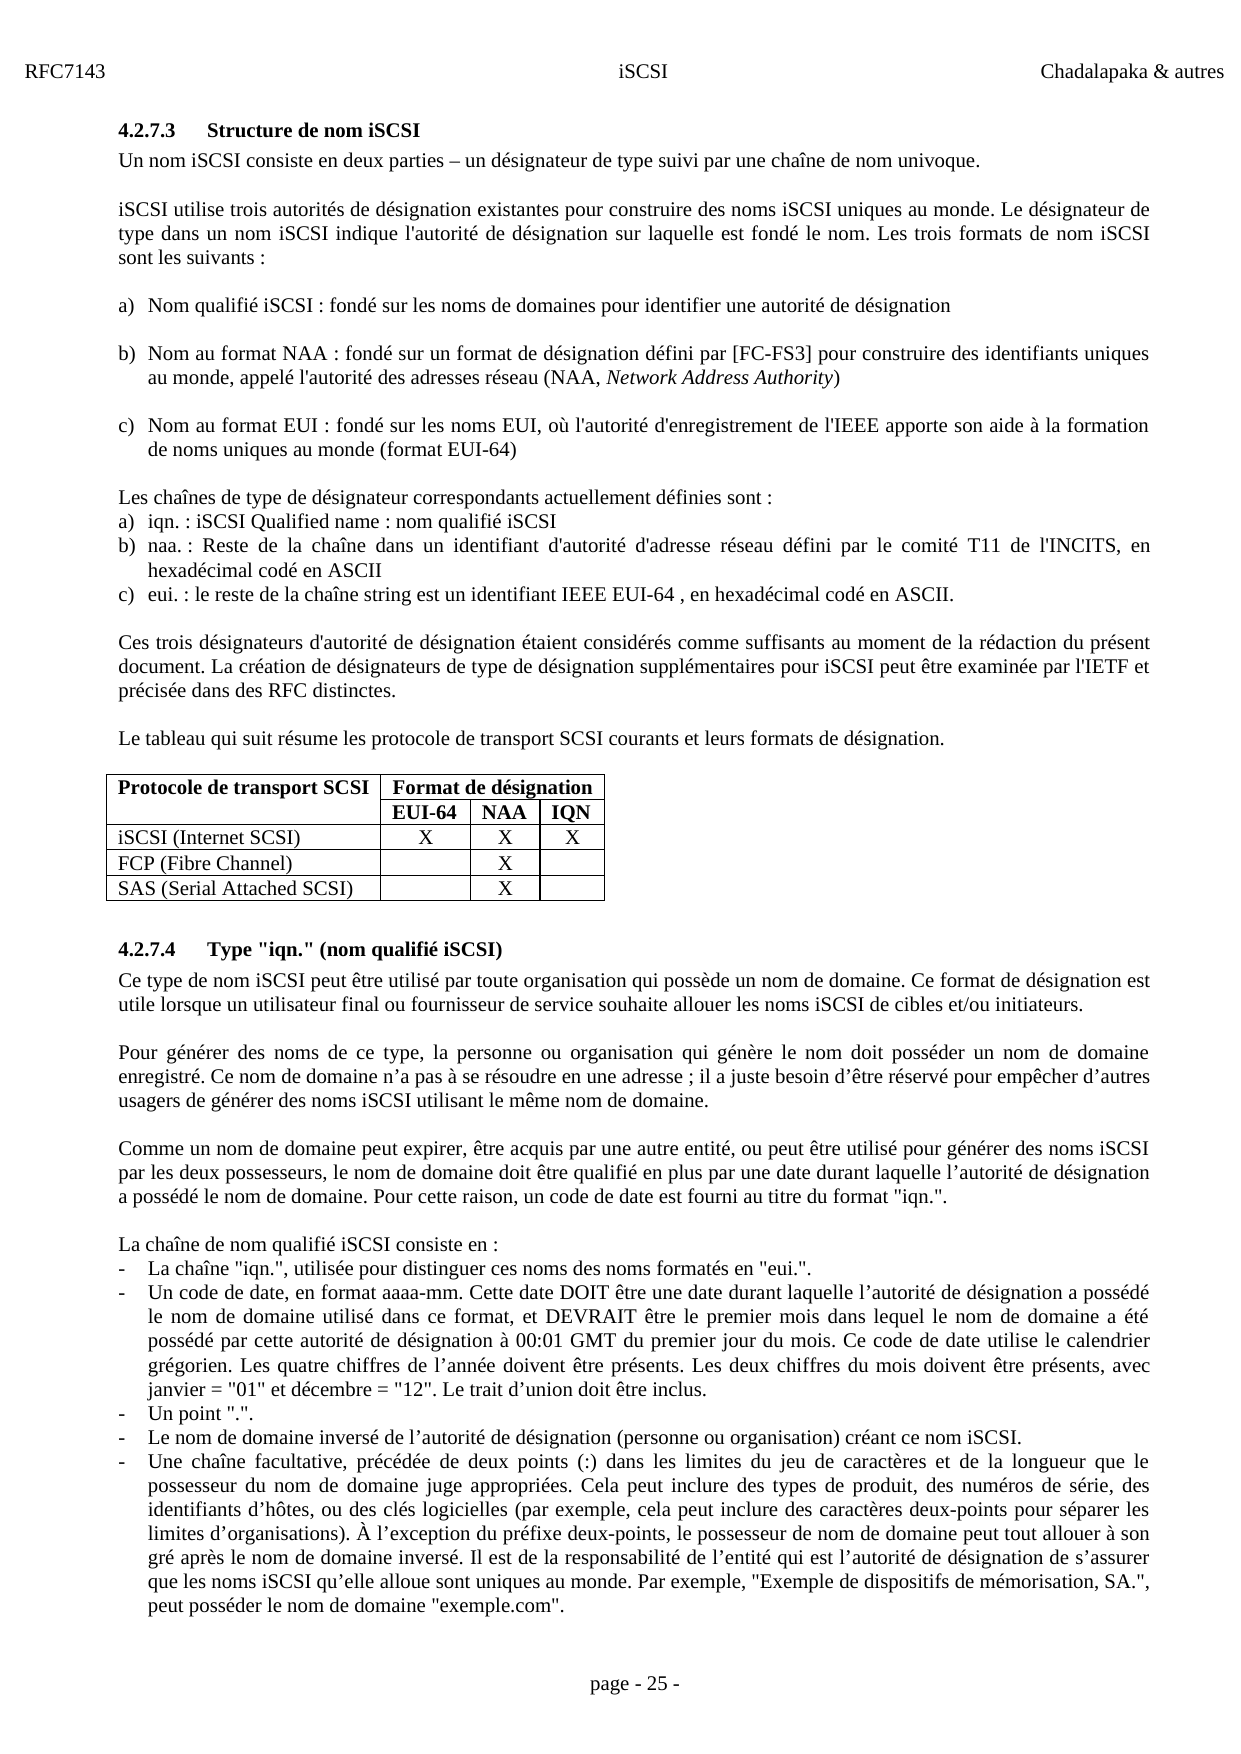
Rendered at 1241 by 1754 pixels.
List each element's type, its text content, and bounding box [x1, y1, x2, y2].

table_cell [381, 850, 470, 874]
text b) Nom au format NAA : fondé sur un format de désignation défini par [FC-FS3] pour construire des identifiants uniques au monde, appelé l'autorité des adresses réseau (NAA, Network Address Authority) [118, 341, 1152, 389]
text iSCSI utilise trois autorités de désignation existantes pour construire des noms iSCSI uniques au monde. Le désignateur de type dans un nom iSCSI indique l'autorité de désignation sur laquelle est fondé le nom. Les trois formats de nom iSCSI sont les suivants : [118, 197, 1152, 269]
text - Un point ".". [118, 1401, 1152, 1425]
table_cell NAA [471, 800, 539, 824]
text Ce type de nom iSCSI peut être utilisé par toute organisation qui possède un nom de domaine. Ce format de désignation est utile lorsque un utilisateur final ou fournisseur de service souhaite allouer les noms iSCSI de cibles et/ou initiateurs. [118, 967, 1152, 1016]
text Les chaînes de type de désignateur correspondants actuellement définies sont : [118, 485, 1152, 509]
table_header Format de désignation [381, 775, 604, 799]
table_header Protocole de transport SCSI [107, 775, 380, 824]
text a) iqn. : iSCSI Qualified name : nom qualifié iSCSI [118, 509, 1152, 533]
table_cell X [541, 825, 604, 849]
text La chaîne de nom qualifié iSCSI consiste en : [118, 1232, 1152, 1256]
text - La chaîne "iqn.", utilisée pour distinguer ces noms des noms formatés en "eui.". [118, 1256, 1152, 1280]
table_cell FCP (Fibre Channel) [107, 850, 380, 874]
subtitle 4.2.7.3 Structure de nom iSCSI [118, 118, 1152, 142]
text Le tableau qui suit résume les protocole de transport SCSI courants et leurs formats de désignation. [118, 726, 1152, 750]
table_cell X [471, 876, 539, 899]
text Ces trois désignateurs d'autorité de désignation étaient considérés comme suffisants au moment de la rédaction du présent document. La création de désignateurs de type de désignation supplémentaires pour iSCSI peut être examinée par l'IETF et précisée dans des RFC distinctes. [118, 630, 1152, 702]
table_cell X [381, 825, 470, 849]
table_cell [541, 850, 604, 874]
text - Une chaîne facultative, précédée de deux points (:) dans les limites du jeu de caractères et de la longueur que le possesseur du nom de domaine juge appropriées. Cela peut inclure des types de produit, des numéros de série, des identifiants d’hôtes, ou des clés logicielles (par exemple, cela peut inclure des caractères deux-points pour séparer les limites d’organisations). À l’exception du préfixe deux-points, le possesseur de nom de domaine peut tout allouer à son gré après le nom de domaine inversé. Il est de la responsabilité de l’entité qui est l’autorité de désignation de s’assurer que les noms iSCSI qu’elle alloue sont uniques au monde. Par exemple, "Exemple de dispositifs de mémorisation, SA.", peut posséder le nom de domaine "exemple.com". [118, 1449, 1152, 1617]
table_cell X [471, 850, 539, 874]
table_cell [541, 876, 604, 899]
text Un nom iSCSI consiste en deux parties – un désignateur de type suivi par une chaîne de nom univoque. [118, 148, 1152, 172]
table_cell IQN [541, 800, 604, 824]
text - Un code de date, en format aaaa-mm. Cette date DOIT être une date durant laquelle l’autorité de désignation a possédé le nom de domaine utilisé dans ce format, et DEVRAIT être le premier mois dans lequel le nom de domaine a été possédé par cette autorité de désignation à 00:01 GMT du premier jour du mois. Ce code de date utilise le calendrier grégorien. Les quatre chiffres de l’année doivent être présents. Les deux chiffres du mois doivent être présents, avec janvier = "01" et décembre = "12". Le trait d’union doit être inclus. [118, 1280, 1152, 1401]
table_cell iSCSI (Internet SCSI) [107, 825, 380, 849]
text Comme un nom de domaine peut expirer, être acquis par une autre entité, ou peut être utilisé pour générer des noms iSCSI par les deux possesseurs, le nom de domaine doit être qualifié en plus par une date durant laquelle l’autorité de désignation a possédé le nom de domaine. Pour cette raison, un code de date est fourni au titre du format "iqn.". [118, 1136, 1152, 1208]
table_cell EUI-64 [381, 800, 470, 824]
text c) Nom au format EUI : fondé sur les noms EUI, où l'autorité d'enregistrement de l'IEEE apporte son aide à la formation de noms uniques au monde (format EUI-64) [118, 413, 1152, 461]
text b) naa. : Reste de la chaîne dans un identifiant d'autorité d'adresse réseau défini par le comité T11 de l'INCITS, en hexadécimal codé en ASCII [118, 533, 1152, 582]
table_cell X [471, 825, 539, 849]
text c) eui. : le reste de la chaîne string est un identifiant IEEE EUI-64 , en hexadécimal codé en ASCII. [118, 582, 1152, 606]
subtitle 4.2.7.4 Type "iqn." (nom qualifié iSCSI) [118, 937, 1152, 961]
text Pour générer des noms de ce type, la personne ou organisation qui génère le nom doit posséder un nom de domaine enregistré. Ce nom de domaine n’a pas à se résoudre en une adresse ; il a juste besoin d’être réservé pour empêcher d’autres usagers de générer des noms iSCSI utilisant le même nom de domaine. [118, 1040, 1152, 1112]
table_cell SAS (Serial Attached SCSI) [107, 876, 380, 899]
text a) Nom qualifié iSCSI : fondé sur les noms de domaines pour identifier une autorité de désignation [118, 293, 1152, 317]
table_cell [381, 876, 470, 899]
text - Le nom de domaine inversé de l’autorité de désignation (personne ou organisation) créant ce nom iSCSI. [118, 1425, 1152, 1449]
